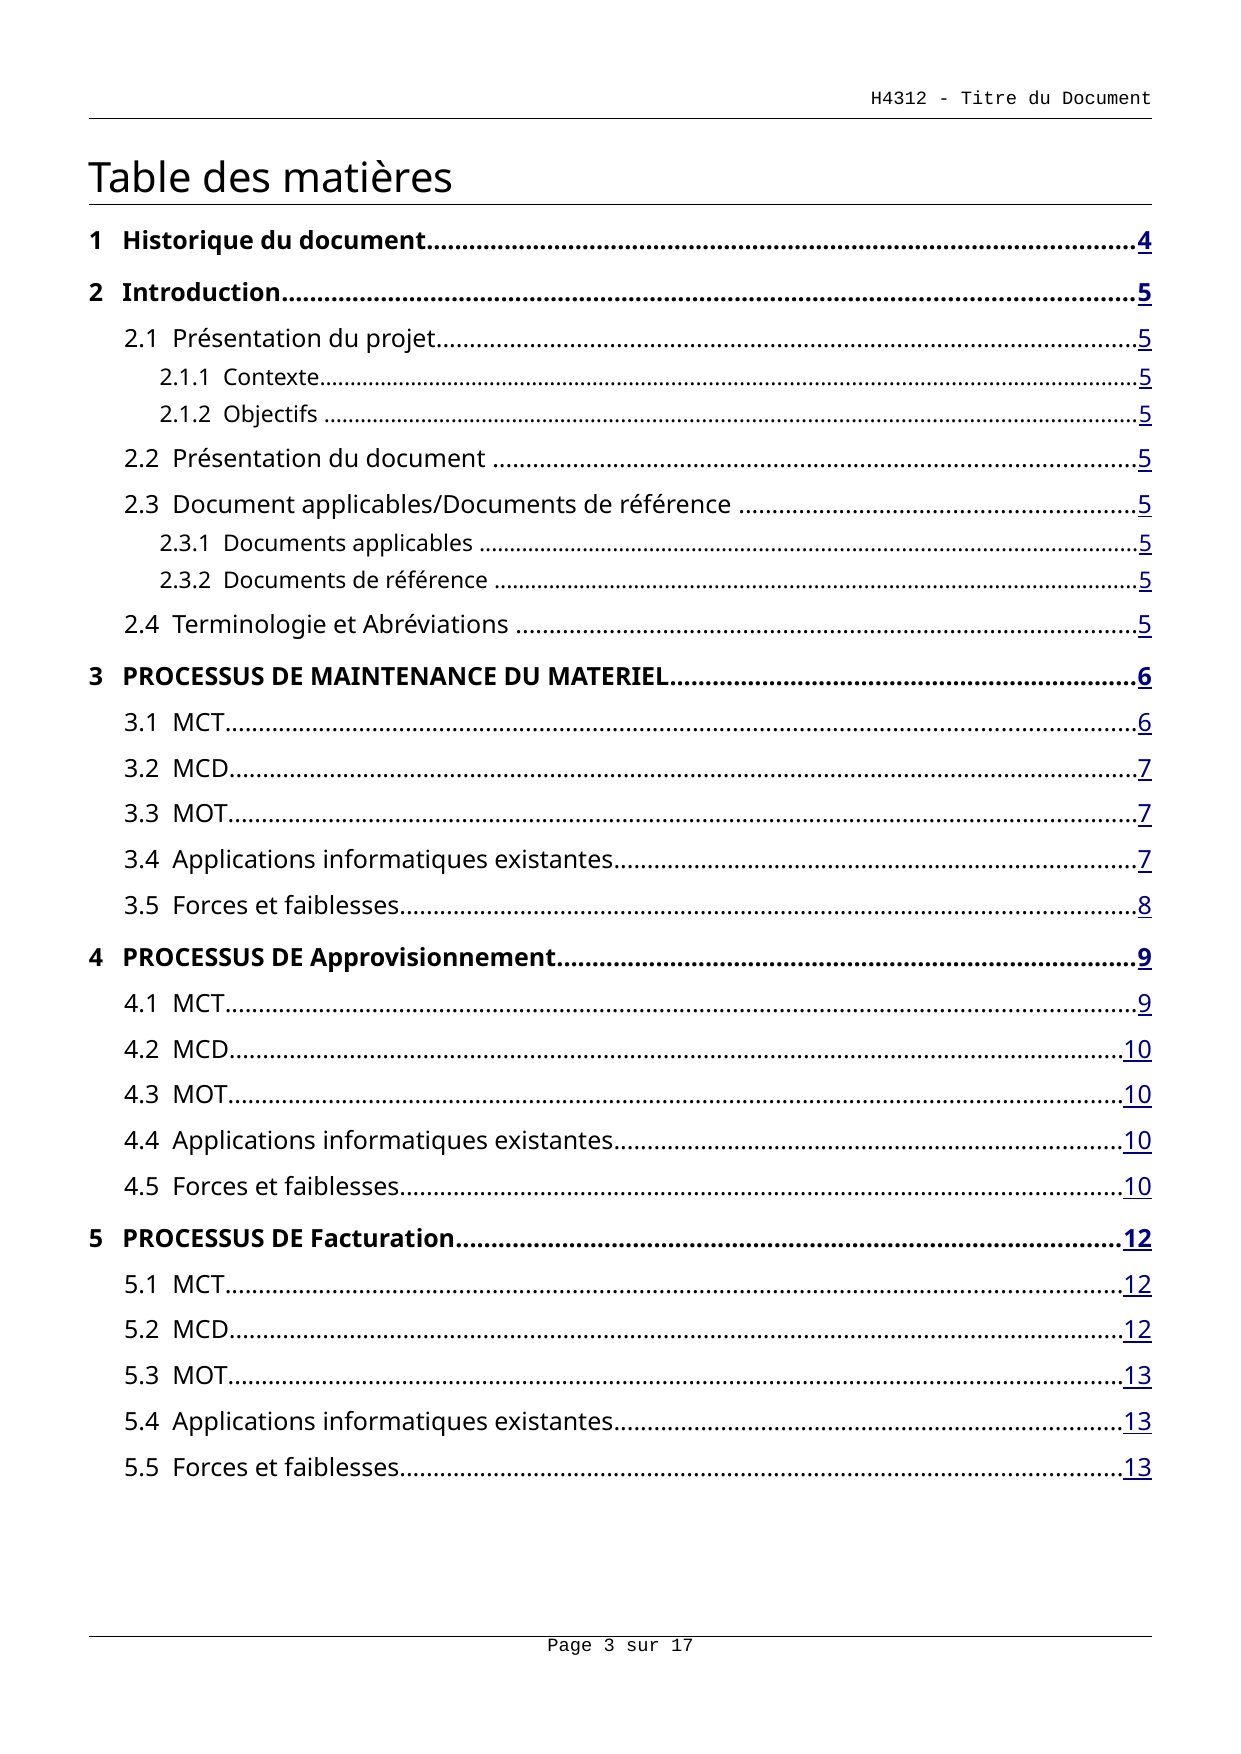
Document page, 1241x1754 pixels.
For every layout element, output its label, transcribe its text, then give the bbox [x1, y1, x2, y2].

text 5.2 MCD 12 [124, 1312, 1152, 1346]
text 2.4 Terminologie et Abréviations 5 [124, 607, 1152, 641]
text 2.1.2 Objectifs 5 [159, 398, 1152, 429]
text 5.5 Forces et faiblesses 13 [124, 1450, 1152, 1484]
text 3.1 MCT 6 [124, 704, 1152, 738]
text 3.3 MOT 7 [124, 796, 1152, 830]
text 2.1 Présentation du projet 5 [124, 321, 1152, 355]
text 4.1 MCT 9 [124, 985, 1152, 1019]
text 5.4 Applications informatiques existantes 13 [124, 1404, 1152, 1438]
text 4.5 Forces et faiblesses 10 [124, 1169, 1152, 1203]
text 2.3.2 Documents de référence 5 [159, 564, 1152, 595]
text 5.1 MCT 12 [124, 1266, 1152, 1300]
text 4.4 Applications informatiques existantes 10 [124, 1123, 1152, 1157]
text 4 PROCESSUS DE Approvisionnement 9 [88, 939, 1152, 974]
text 2.3.1 Documents applicables 5 [159, 527, 1152, 558]
text 2.1.1 Contexte 5 [159, 361, 1152, 392]
text 3.4 Applications informatiques existantes 7 [124, 842, 1152, 876]
text 1 Historique du document 4 [88, 223, 1152, 257]
text 4.3 MOT 10 [124, 1077, 1152, 1111]
text Table des matières [88, 147, 1152, 205]
text 2.2 Présentation du document 5 [124, 441, 1152, 475]
text 3.5 Forces et faiblesses 8 [124, 888, 1152, 922]
text 4.2 MCD 10 [124, 1031, 1152, 1065]
text 3.2 MCD 7 [124, 750, 1152, 784]
text 2.3 Document applicables/Documents de référence 5 [124, 487, 1152, 521]
text 5 PROCESSUS DE Facturation 12 [88, 1221, 1152, 1254]
text 2 Introduction 5 [88, 275, 1152, 309]
text 3 PROCESSUS DE MAINTENANCE DU MATERIEL 6 [88, 659, 1152, 693]
text 5.3 MOT 13 [124, 1358, 1152, 1392]
